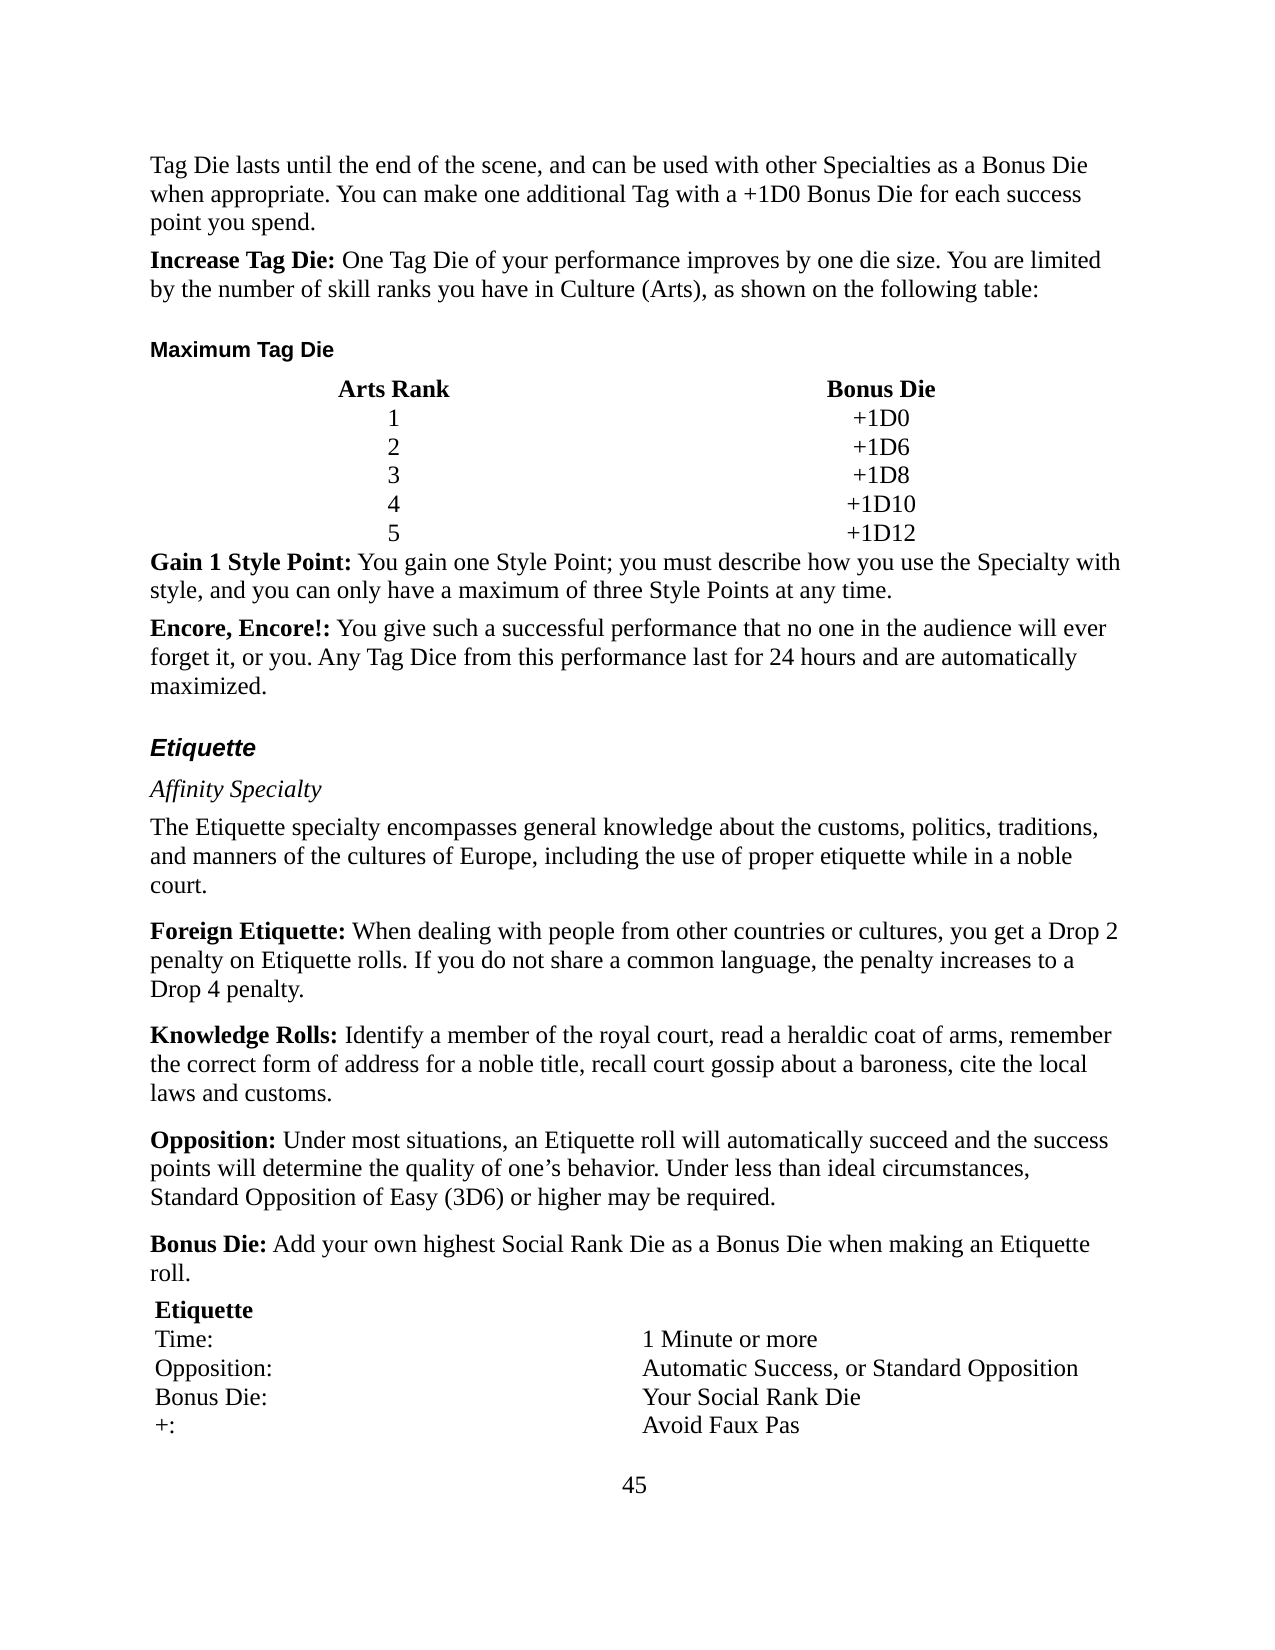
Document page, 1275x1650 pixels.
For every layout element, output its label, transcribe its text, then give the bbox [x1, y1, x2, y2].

text Increase Tag Die: One Tag Die of your performance improves by one die size. You are limited by the number of skill ranks you have in Culture (Arts), as shown on the following table: [150, 245, 1125, 303]
table_cell 3 [150, 461, 637, 489]
table_header [638, 1295, 1125, 1324]
text Bonus Die: Add your own highest Social Rank Die as a Bonus Die when making an Etiquette roll. [150, 1229, 1125, 1286]
table_cell +: [150, 1410, 637, 1439]
table_cell Time: [150, 1324, 637, 1353]
table_cell +1D6 [638, 432, 1125, 461]
table_header Etiquette [150, 1295, 637, 1324]
text Encore, Encore!: You give such a successful performance that no one in the audience will ever forget it, or you. Any Tag Dice from this performance last for 24 hours and are automatically maximized. [150, 613, 1125, 699]
table_cell Bonus Die: [150, 1382, 637, 1410]
subtitle Etiquette [150, 733, 1125, 762]
table_cell 1 Minute or more [638, 1324, 1125, 1353]
table_cell 4 [150, 489, 637, 518]
table_cell Automatic Success, or Standard Opposition [638, 1353, 1125, 1382]
table_cell Opposition: [150, 1353, 637, 1382]
text Knowledge Rolls: Identify a member of the royal court, read a heraldic coat of arms, remember the correct form of address for a noble title, recall court gossip about a baroness, cite the local laws and customs. [150, 1021, 1125, 1107]
table_header Arts Rank [150, 374, 637, 403]
text Foreign Etiquette: When dealing with people from other countries or cultures, you get a Drop 2 penalty on Etiquette rolls. If you do not share a common language, the penalty increases to a Drop 4 penalty. [150, 916, 1125, 1003]
table_cell +1D12 [638, 518, 1125, 547]
text Tag Die lasts until the end of the scene, and can be used with other Specialties as a Bonus Die when appropriate. You can make one additional Tag with a +1D0 Bonus Die for each success point you spend. [150, 150, 1125, 236]
text Opposition: Under most situations, an Etiquette roll will automatically succeed and the success points will determine the quality of one’s behavior. Under less than ideal circumstances, Standard Opposition of Easy (3D6) or higher may be required. [150, 1125, 1125, 1211]
table_cell Your Social Rank Die [638, 1382, 1125, 1410]
text Gain 1 Style Point: You gain one Style Point; you must describe how you use the Specialty with style, and you can only have a maximum of three Style Points at any time. [150, 547, 1125, 604]
table_cell Avoid Faux Pas [638, 1410, 1125, 1439]
subtitle Maximum Tag Die [150, 337, 1125, 362]
table_cell +1D0 [638, 403, 1125, 432]
table_cell 2 [150, 432, 637, 461]
table_cell 5 [150, 518, 637, 547]
text Affinity Specialty [150, 774, 1125, 803]
table_cell 1 [150, 403, 637, 432]
table_cell +1D10 [638, 489, 1125, 518]
text The Etiquette specialty encompasses general knowledge about the customs, politics, traditions, and manners of the cultures of Europe, including the use of proper etiquette while in a noble court. [150, 812, 1125, 898]
table_cell +1D8 [638, 461, 1125, 489]
table_header Bonus Die [638, 374, 1125, 403]
